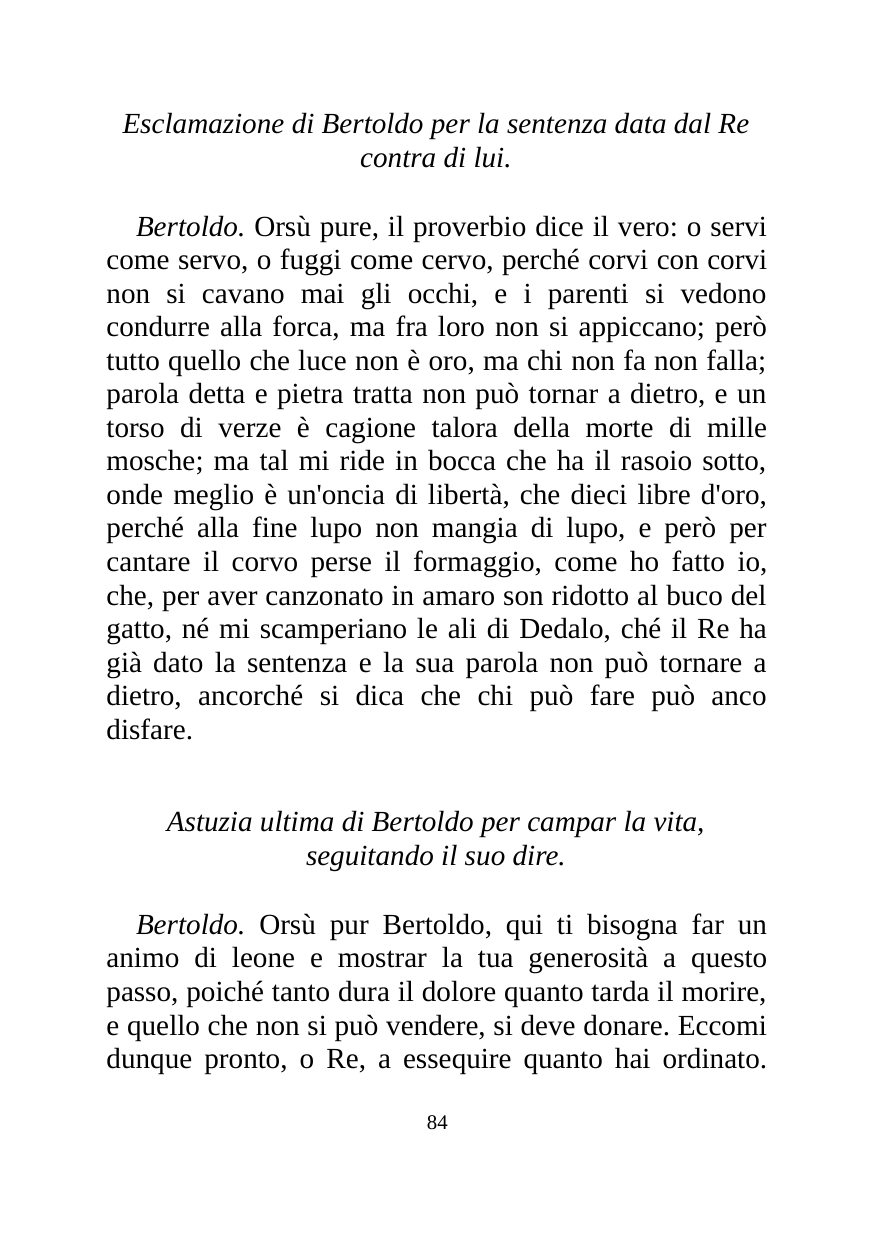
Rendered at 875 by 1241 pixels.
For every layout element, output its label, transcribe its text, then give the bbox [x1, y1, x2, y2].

text Bertoldo. Orsù pur Bertoldo, qui ti bisogna far un animo di leone e mostrar la tua generosità a questo passo, poiché tanto dura il dolore quanto tarda il morire, e quello che non si può vendere, si deve donare. Eccomi dunque pronto, o Re, a essequire quanto hai ordinato. [106, 907, 768, 1075]
text Bertoldo. Orsù pure, il proverbio dice il vero: o servi come servo, o fuggi come cervo, perché corvi con corvi non si cavano mai gli occhi, e i parenti si vedono condurre alla forca, ma fra loro non si appiccano; però tutto quello che luce non è oro, ma chi non fa non falla; parola detta e pietra tratta non può tornar a dietro, e un torso di verze è cagione talora della morte di mille mosche; ma tal mi ride in bocca che ha il rasoio sotto, onde meglio è un'oncia di libertà, che dieci libre d'oro, perché alla fine lupo non mangia di lupo, e però per cantare il corvo perse il formaggio, come ho fatto io, che, per aver canzonato in amaro son ridotto al buco del gatto, né mi scamperiano le ali di Dedalo, ché il Re ha già dato la sentenza e la sua parola non può tornare a dietro, ancorché si dica che chi può fare può anco disfare. [106, 209, 768, 745]
subtitle Astuzia ultima di Bertoldo per campar la vita, seguitando il suo dire. [106, 804, 768, 872]
subtitle Esclamazione di Bertoldo per la sentenza data dal Re contra di lui. [106, 106, 768, 173]
